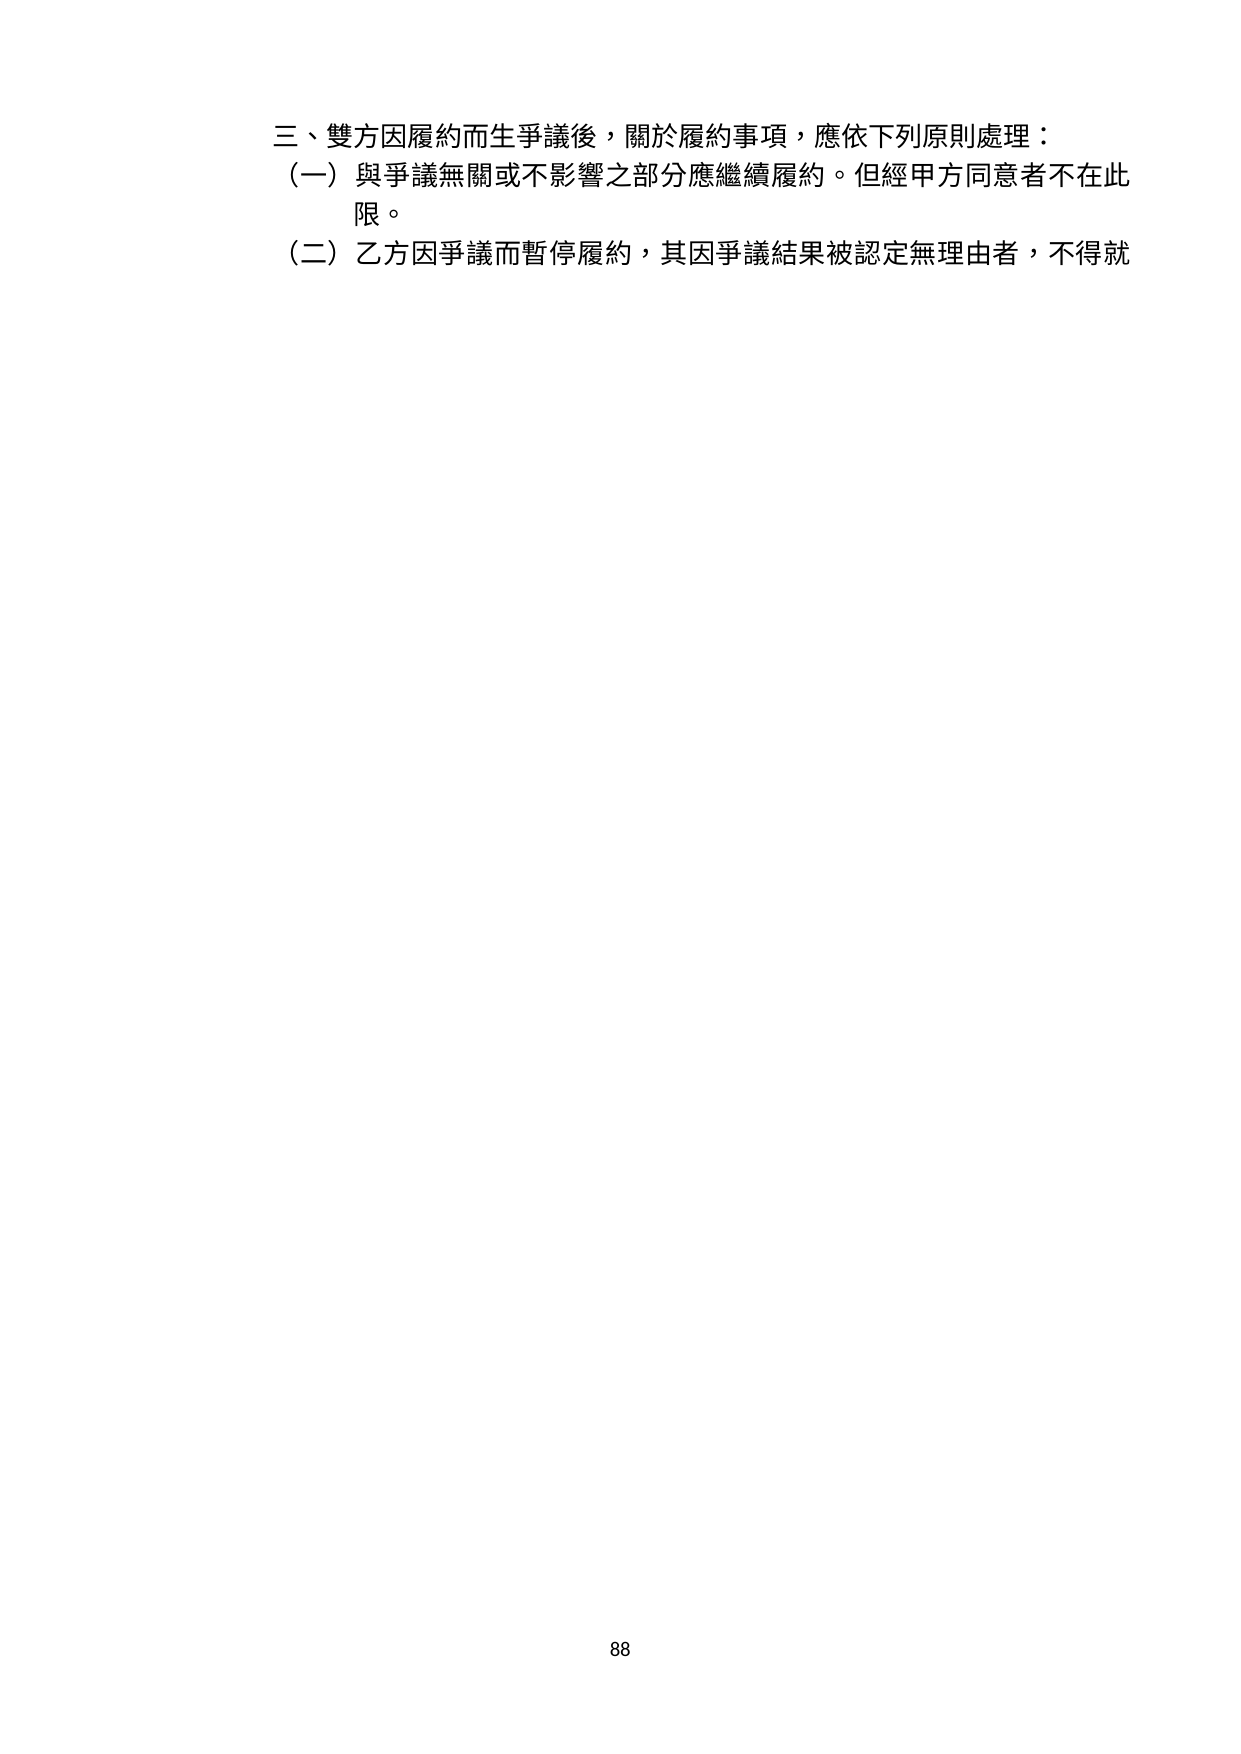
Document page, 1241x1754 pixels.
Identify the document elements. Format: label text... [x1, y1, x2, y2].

text 三、雙方因履約而生爭議後，關於履約事項，應依下列原則處理： [272, 114, 1131, 154]
text （二）乙方因爭議而暫停履約，其因爭議結果被認定無理由者，不得就 [272, 232, 1131, 272]
text （一）與爭議無關或不影響之部分應繼續履約。但經甲方同意者不在此限。 [272, 154, 1131, 232]
